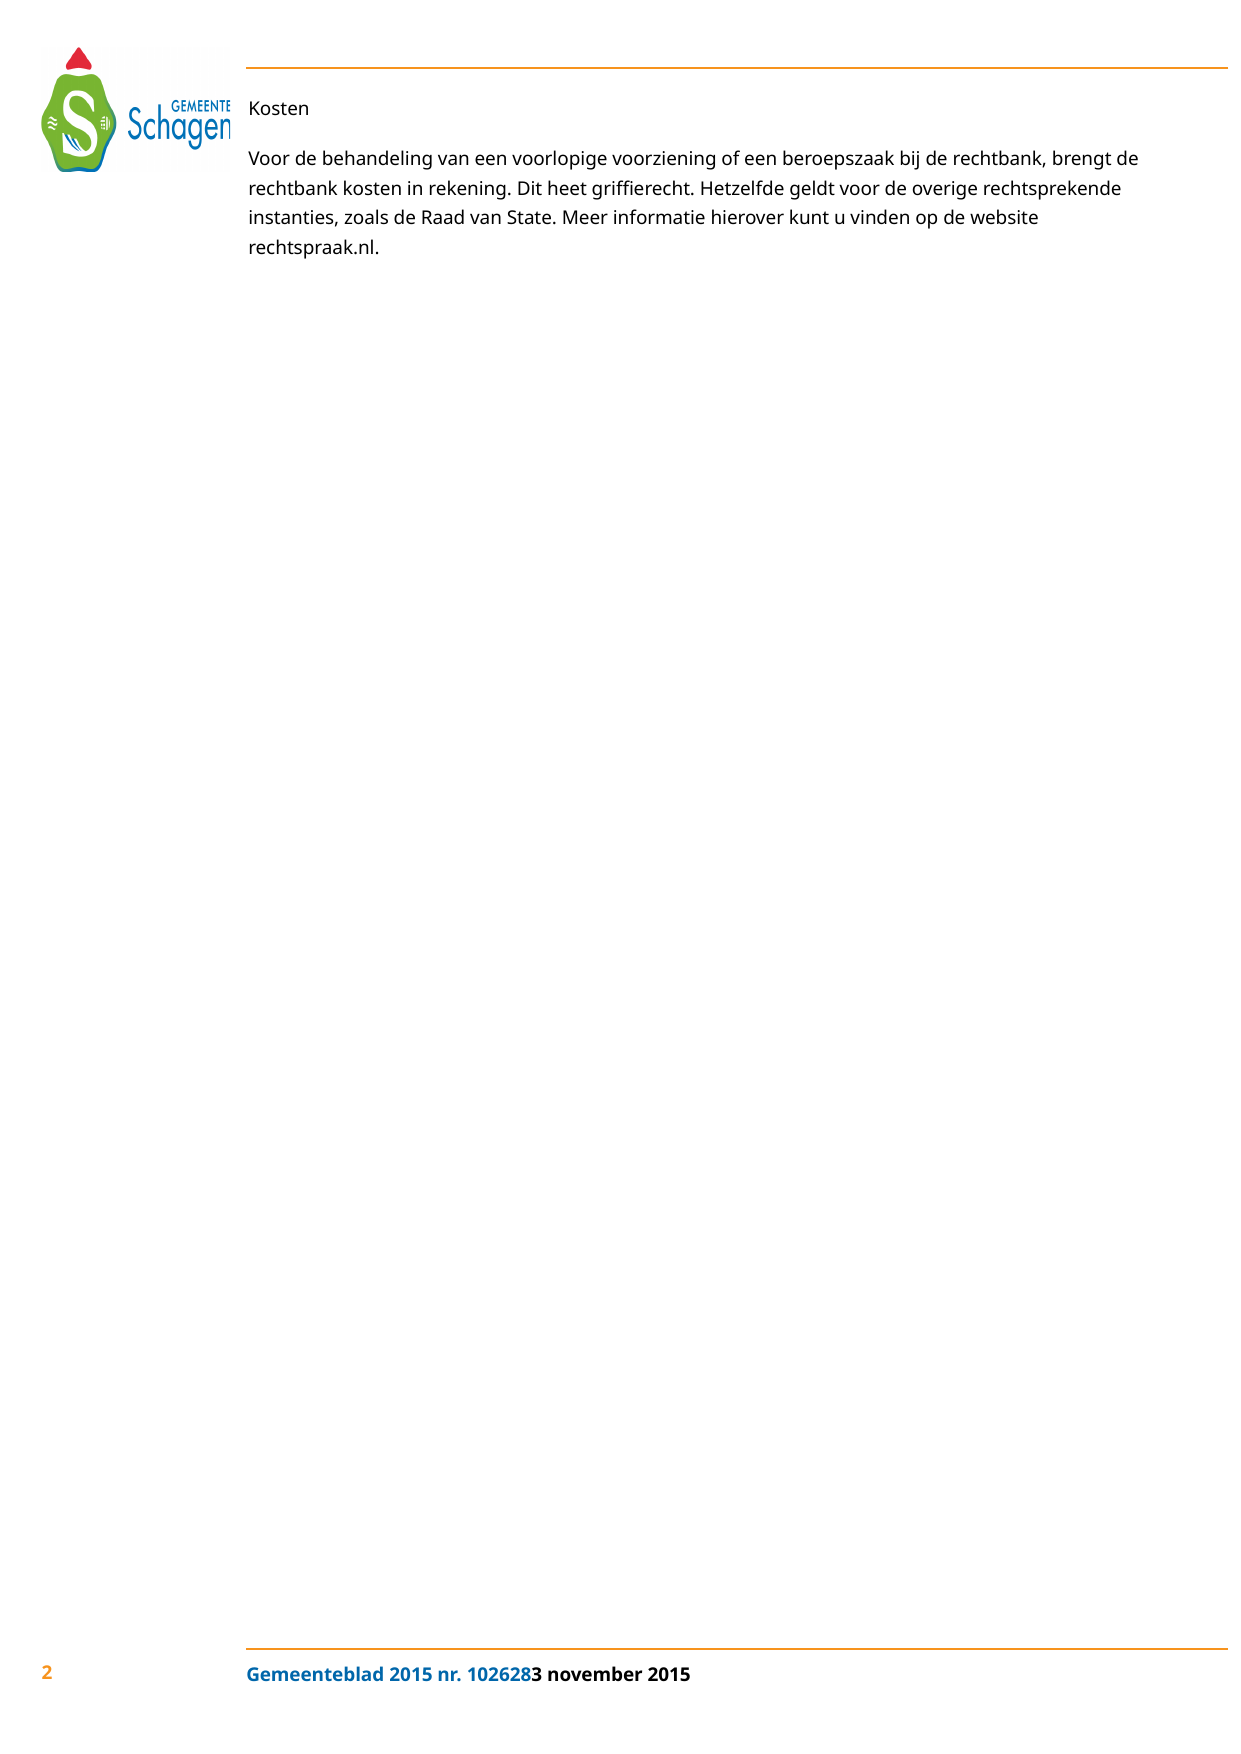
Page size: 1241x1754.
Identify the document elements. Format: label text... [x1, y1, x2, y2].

text Voor de behandeling van een voorlopige voorziening of een beroepszaak bij de rechtbank, brengt de rechtbank kosten in rekening. Dit heet griffierecht. Hetzelfde geldt voor de overige rechtsprekende instanties, zoals de Raad van State. Meer informatie hierover kunt u vinden op de website rechtspraak.nl. [248, 145, 1152, 260]
text Kosten [248, 95, 1152, 121]
picture [41, 47, 231, 172]
